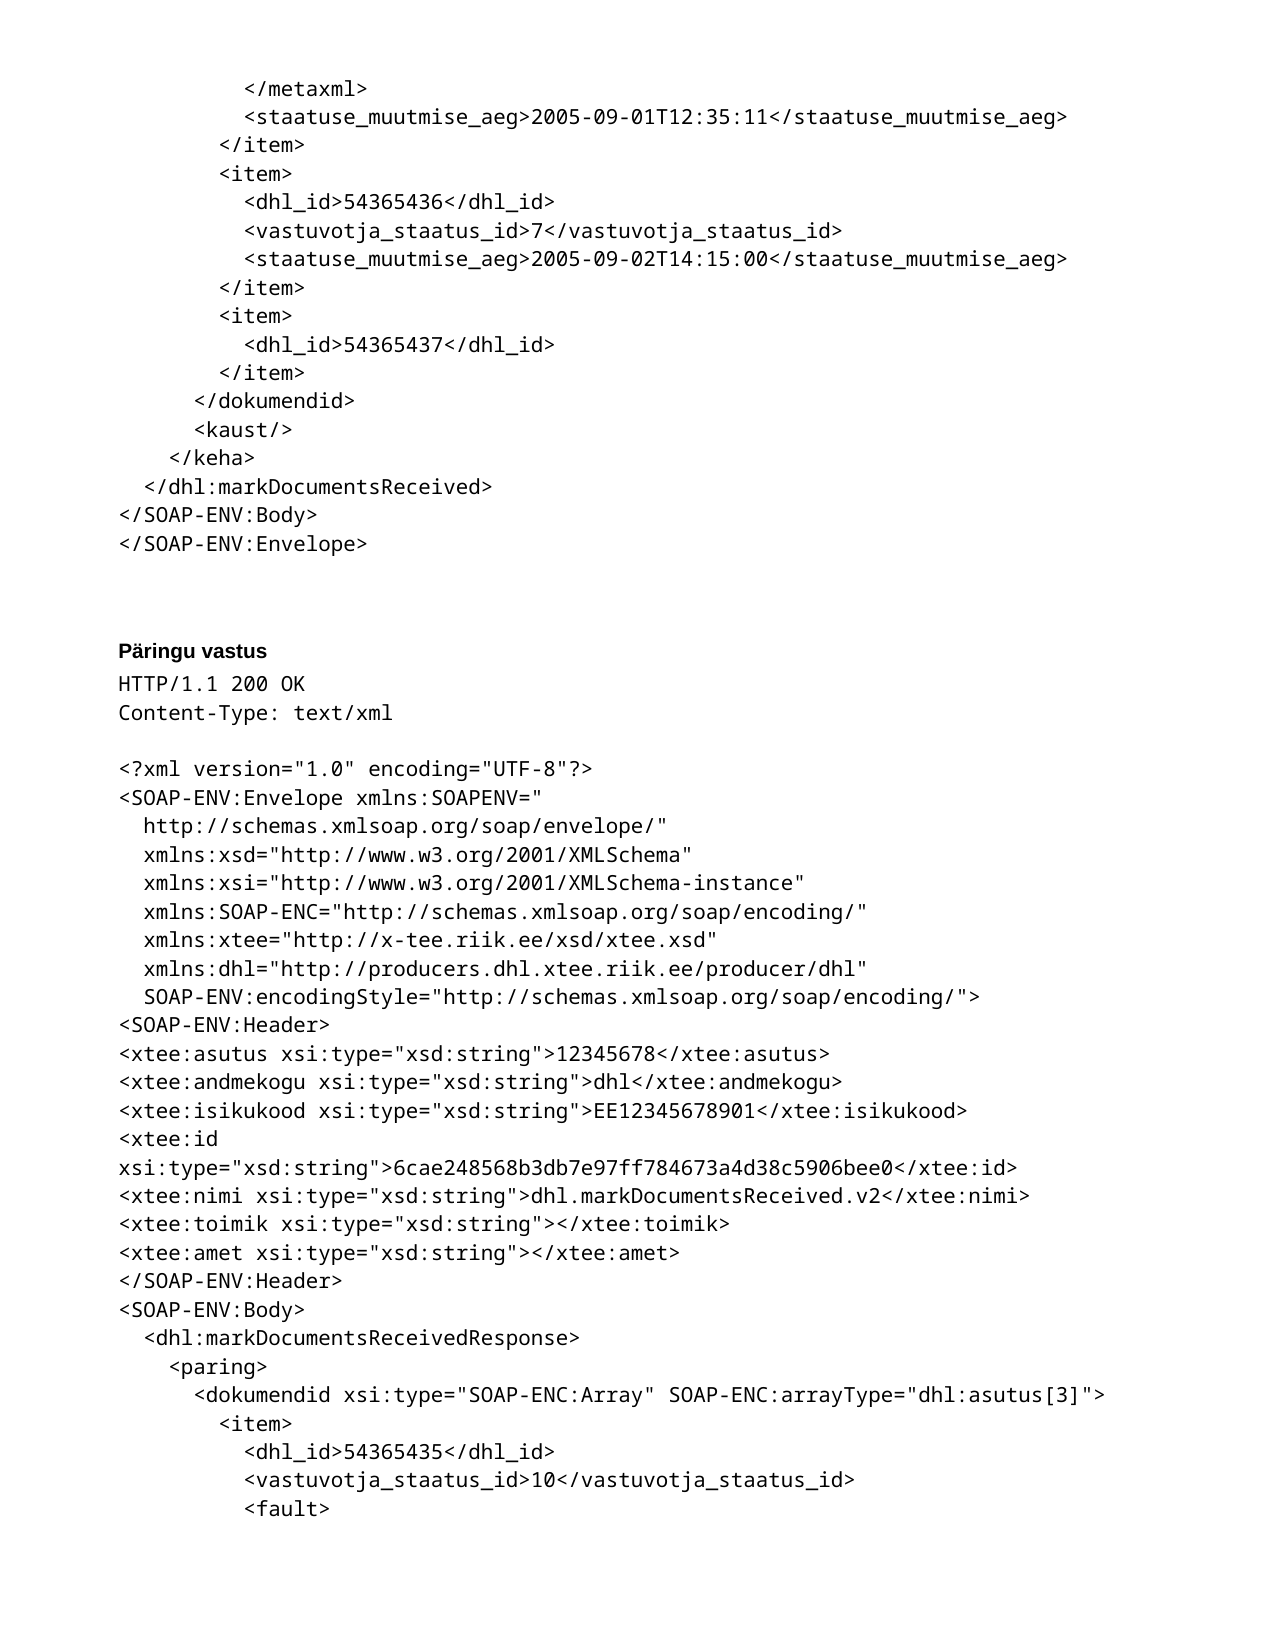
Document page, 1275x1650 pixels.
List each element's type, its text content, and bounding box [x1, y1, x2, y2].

text </metaxml> [118, 74, 1157, 102]
text xmlns:xsd="http://www.w3.org/2001/XMLSchema" [118, 840, 1157, 868]
text <xtee:id [118, 1124, 1157, 1153]
text <SOAP-ENV:Body> [118, 1295, 1157, 1323]
text <kaust/> [118, 415, 1157, 443]
text <paring> [118, 1352, 1157, 1380]
text <dhl:markDocumentsReceivedResponse> [118, 1323, 1157, 1352]
text <dhl_id>54365435</dhl_id> [118, 1437, 1157, 1466]
text <item> [118, 301, 1157, 330]
text <xtee:nimi xsi:type="xsd:string">dhl.markDocumentsReceived.v2</xtee:nimi> [118, 1181, 1157, 1209]
text xmlns:SOAP-ENC="http://schemas.xmlsoap.org/soap/encoding/" [118, 897, 1157, 925]
text <vastuvotja_staatus_id>10</vastuvotja_staatus_id> [118, 1466, 1157, 1494]
text </item> [118, 358, 1157, 387]
text <SOAP-ENV:Envelope xmlns:SOAPENV=" [118, 783, 1157, 811]
text <item> [118, 159, 1157, 187]
text HTTP/1.1 200 OK [118, 669, 1157, 698]
text </SOAP-ENV:Envelope> [118, 529, 1157, 557]
text <item> [118, 1409, 1157, 1437]
text </dokumendid> [118, 387, 1157, 415]
text http://schemas.xmlsoap.org/soap/envelope/" [118, 811, 1157, 840]
text <dhl_id>54365436</dhl_id> [118, 187, 1157, 216]
text xmlns:dhl="http://producers.dhl.xtee.riik.ee/producer/dhl" [118, 954, 1157, 982]
text Content-Type: text/xml [118, 698, 1157, 726]
text </item> [118, 273, 1157, 301]
subtitle Päringu vastus [118, 639, 1157, 663]
text <xtee:amet xsi:type="xsd:string"></xtee:amet> [118, 1238, 1157, 1266]
text <staatuse_muutmise_aeg>2005-09-01T12:35:11</staatuse_muutmise_aeg> [118, 102, 1157, 131]
text xmlns:xtee="http://x-tee.riik.ee/xsd/xtee.xsd" [118, 925, 1157, 954]
text SOAP-ENV:encodingStyle="http://schemas.xmlsoap.org/soap/encoding/"> [118, 982, 1157, 1011]
text <dokumendid xsi:type="SOAP-ENC:Array" SOAP-ENC:arrayType="dhl:asutus[3]"> [118, 1380, 1157, 1409]
text <xtee:isikukood xsi:type="xsd:string">EE12345678901</xtee:isikukood> [118, 1096, 1157, 1124]
text </keha> [118, 443, 1157, 472]
text <staatuse_muutmise_aeg>2005-09-02T14:15:00</staatuse_muutmise_aeg> [118, 244, 1157, 273]
text </dhl:markDocumentsReceived> [118, 472, 1157, 500]
text <vastuvotja_staatus_id>7</vastuvotja_staatus_id> [118, 216, 1157, 244]
text <xtee:andmekogu xsi:type="xsd:string">dhl</xtee:andmekogu> [118, 1067, 1157, 1096]
text <xtee:asutus xsi:type="xsd:string">12345678</xtee:asutus> [118, 1039, 1157, 1067]
text xsi:type="xsd:string">6cae248568b3db7e97ff784673a4d38c5906bee0</xtee:id> [118, 1153, 1157, 1181]
text </SOAP-ENV:Body> [118, 500, 1157, 529]
text <fault> [118, 1494, 1157, 1522]
text <dhl_id>54365437</dhl_id> [118, 330, 1157, 358]
text xmlns:xsi="http://www.w3.org/2001/XMLSchema-instance" [118, 868, 1157, 897]
text <SOAP-ENV:Header> [118, 1011, 1157, 1039]
text </item> [118, 131, 1157, 159]
text </SOAP-ENV:Header> [118, 1266, 1157, 1295]
text <?xml version="1.0" encoding="UTF-8"?> [118, 754, 1157, 783]
text <xtee:toimik xsi:type="xsd:string"></xtee:toimik> [118, 1209, 1157, 1238]
